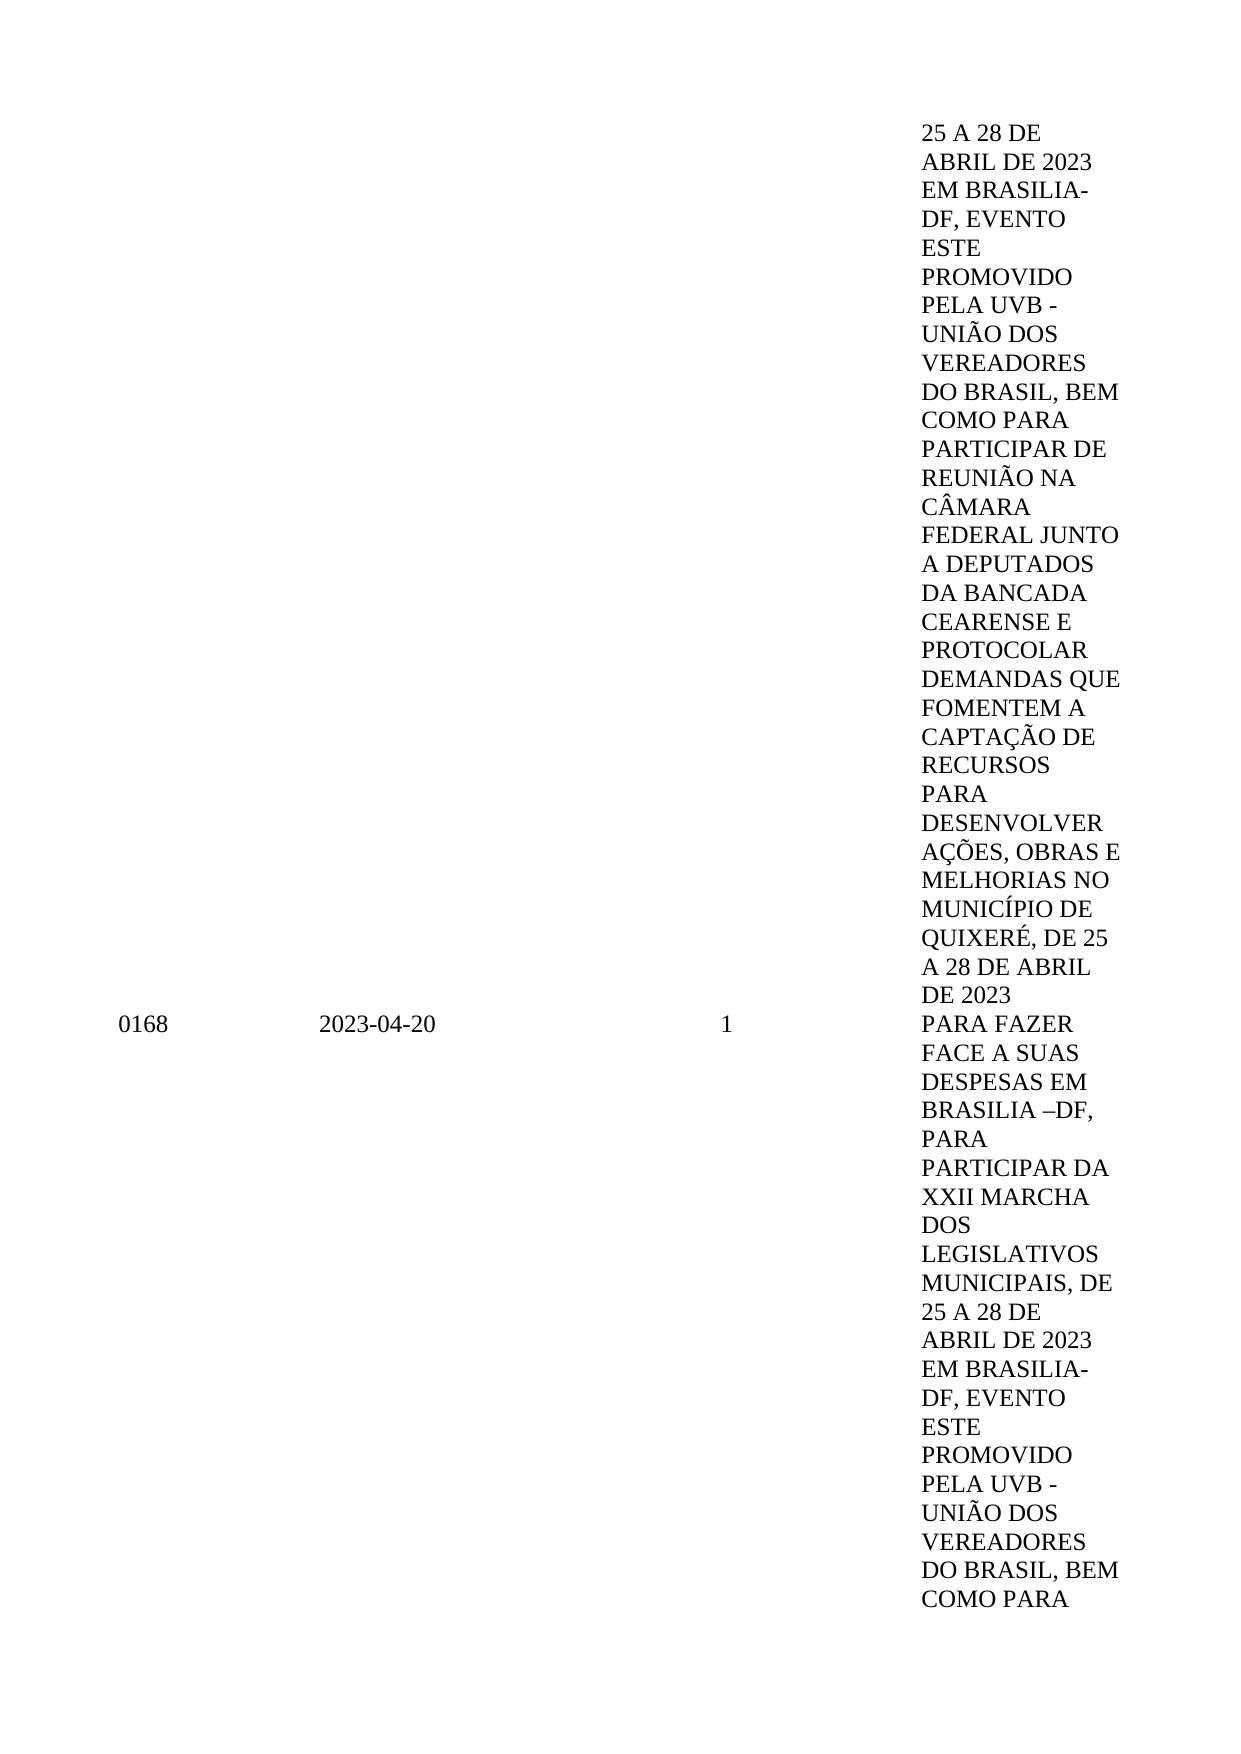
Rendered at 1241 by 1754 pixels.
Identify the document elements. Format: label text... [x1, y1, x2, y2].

table_cell [520, 1009, 720, 1613]
table_cell [520, 118, 720, 1009]
table_cell PARA FAZER FACE A SUAS DESPESAS EM BRASILIA –DF, PARA PARTICIPAR DA XXII MARCHA DOS LEGISLATIVOS MUNICIPAIS, DE 25 A 28 DE ABRIL DE 2023 EM BRASILIA-DF, EVENTO ESTE PROMOVIDO PELA UVB - UNIÃO DOS VEREADORES DO BRASIL, BEM COMO PARA [921, 1009, 1122, 1613]
table_cell 2023-04-20 [319, 1009, 519, 1613]
table_cell [720, 118, 921, 1009]
table_cell [118, 118, 319, 1009]
table_cell 0168 [118, 1009, 319, 1613]
table_cell 25 A 28 DE ABRIL DE 2023 EM BRASILIA-DF, EVENTO ESTE PROMOVIDO PELA UVB - UNIÃO DOS VEREADORES DO BRASIL, BEM COMO PARA PARTICIPAR DE REUNIÃO NA CÂMARA FEDERAL JUNTO A DEPUTADOS DA BANCADA CEARENSE E PROTOCOLAR DEMANDAS QUE FOMENTEM A CAPTAÇÃO DE RECURSOS PARA DESENVOLVER AÇÕES, OBRAS E MELHORIAS NO MUNICÍPIO DE QUIXERÉ, DE 25 A 28 DE ABRIL DE 2023 [921, 118, 1122, 1009]
table_cell [319, 118, 519, 1009]
table_cell 1 [720, 1009, 921, 1613]
